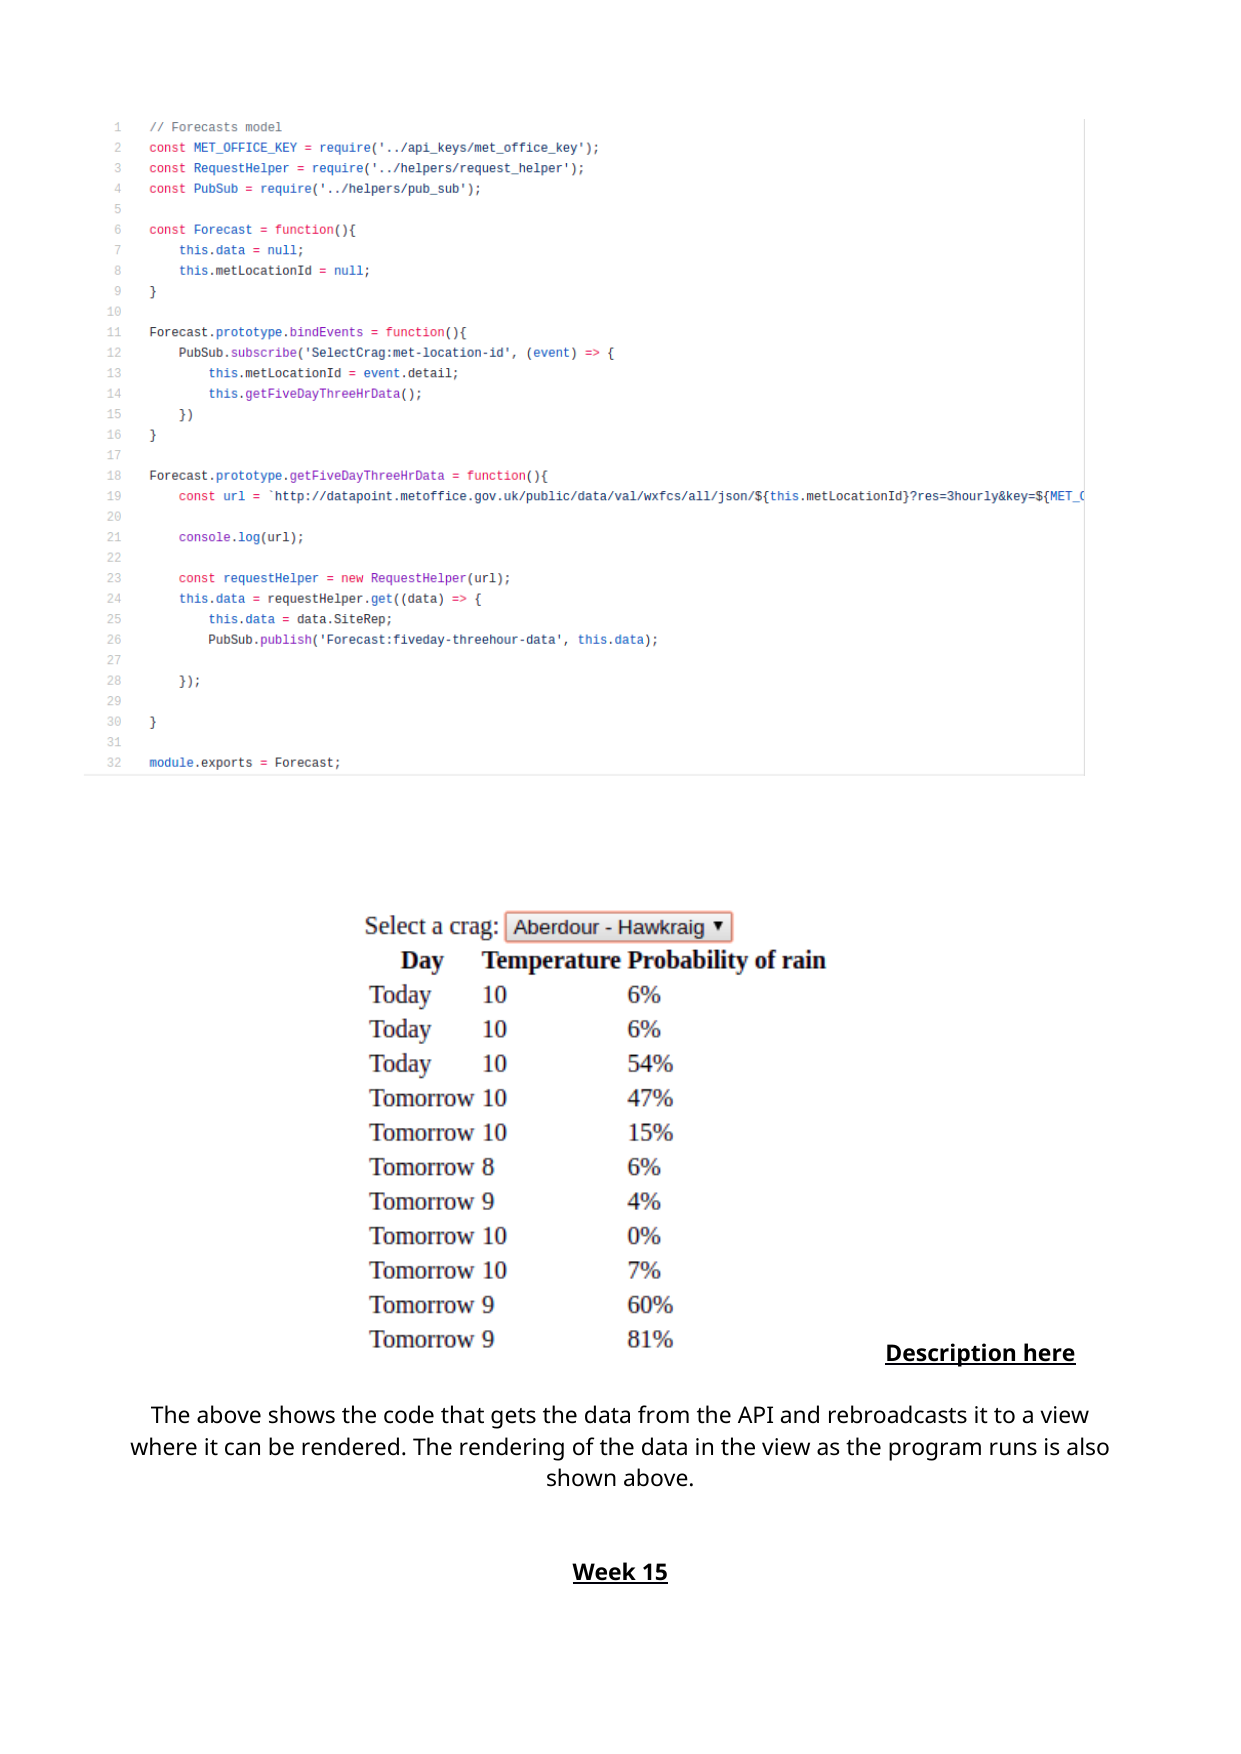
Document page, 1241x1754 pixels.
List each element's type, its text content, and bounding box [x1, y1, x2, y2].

picture [360, 904, 839, 1387]
text Description here [839, 1337, 1122, 1368]
text Week 15 [118, 1556, 1122, 1587]
picture [83, 119, 1088, 776]
text [118, 1337, 360, 1368]
text The above shows the code that gets the data from the API and rebroadcasts it to a view where it can be rendered. The rendering of the data in the view as the program runs is also shown above. [118, 1399, 1122, 1493]
